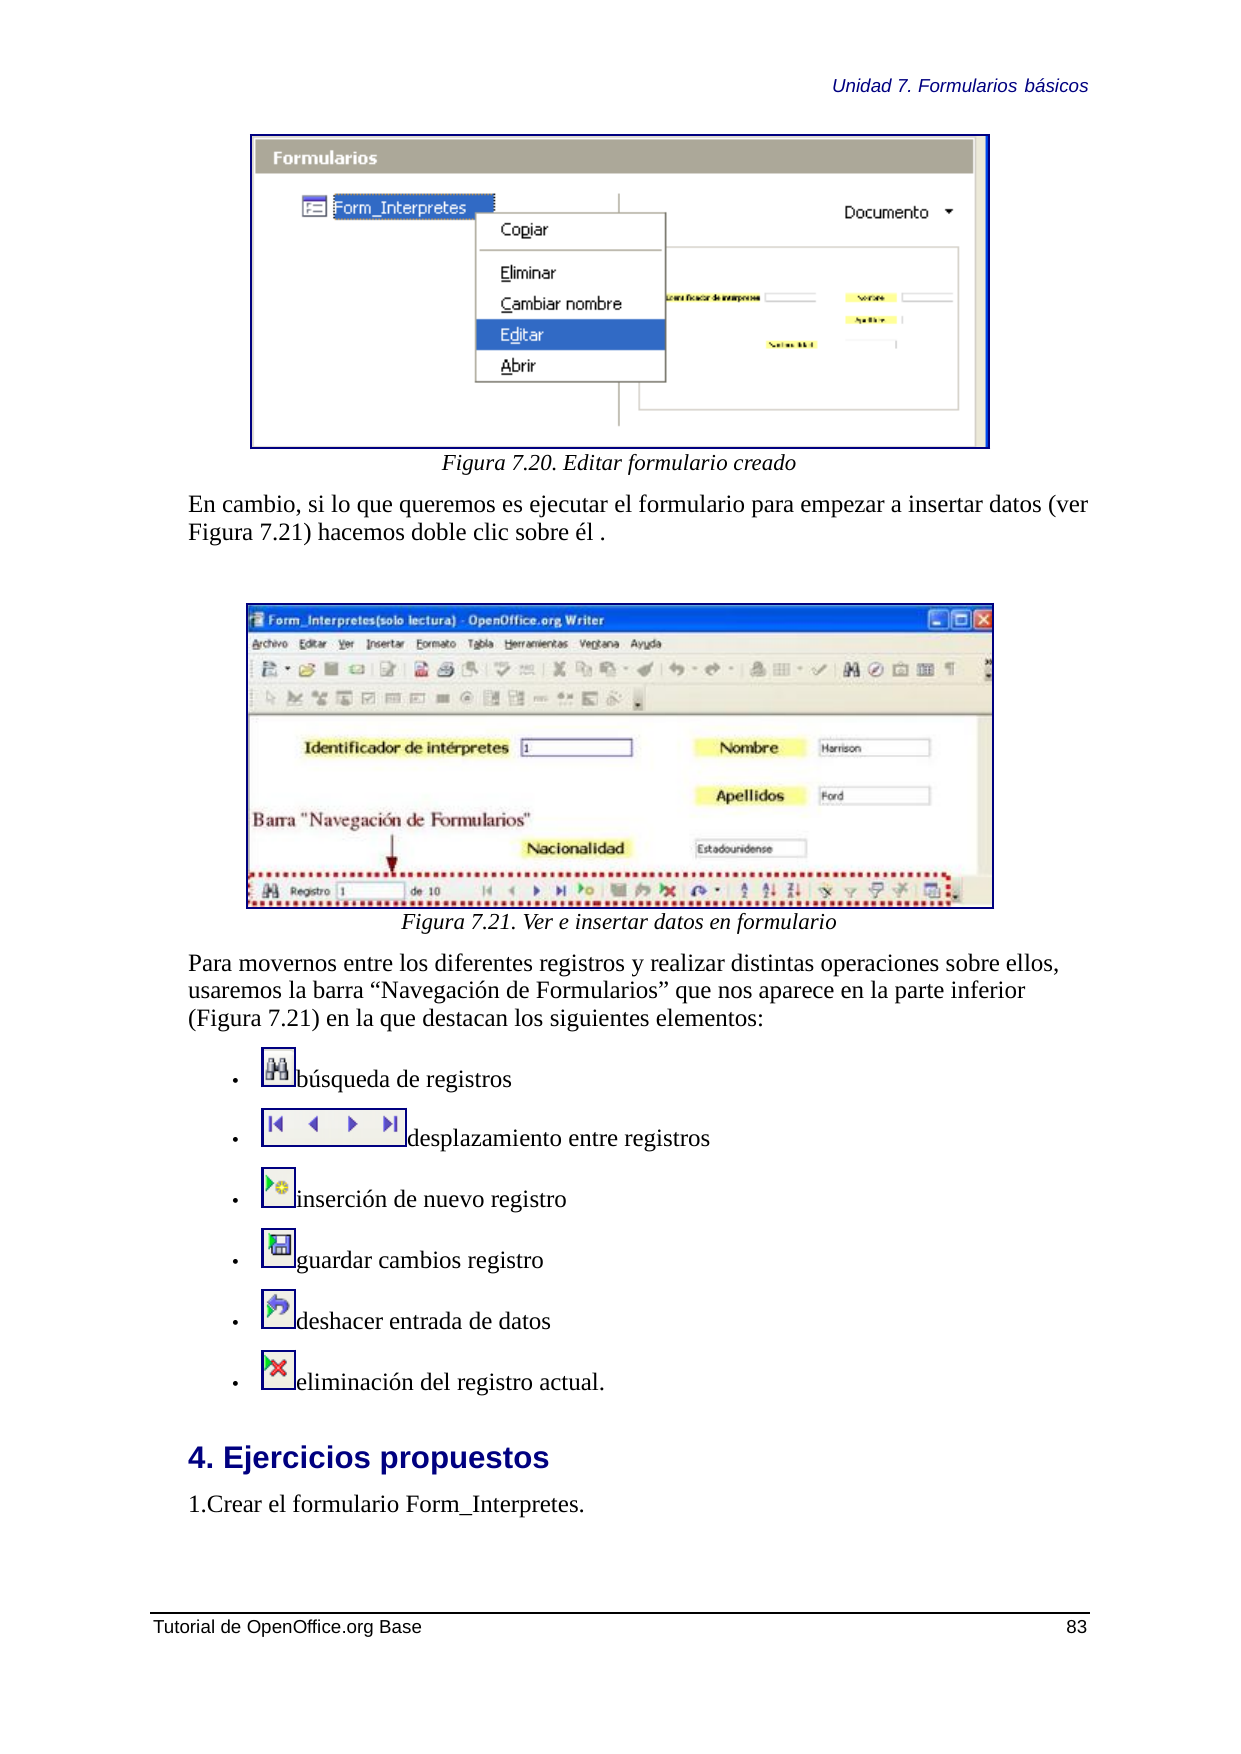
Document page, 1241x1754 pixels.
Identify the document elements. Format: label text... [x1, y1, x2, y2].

text Para movernos entre los diferentes registros y realizar distintas operaciones sobre ellos, usaremos la barra “Navegación de Formularios” que nos aparece en la parte inferior (Figura 7.21) en la que destacan los siguientes elementos: [188, 949, 1090, 1032]
text En cambio, si lo que queremos es ejecutar el formulario para empezar a insertar datos (ver Figura 7.21) hacemos doble clic sobre él . [188, 490, 1090, 545]
text 1.Crear el formulario Form_Interpretes. [188, 1490, 1090, 1518]
picture [264, 1049, 294, 1085]
picture [264, 1230, 294, 1266]
picture [252, 136, 988, 447]
picture [264, 1169, 294, 1206]
picture [264, 1110, 405, 1145]
list eliminación del registro actual. [232, 1349, 1090, 1396]
list deshacer entrada de datos [232, 1289, 1090, 1335]
text Figura 7.21. Ver e insertar datos en formulario [150, 907, 1090, 934]
subtitle Ejercicios propuestos [188, 1440, 1090, 1475]
picture [264, 1352, 294, 1388]
list desplazamiento entre registros [232, 1108, 1090, 1152]
picture [264, 1291, 294, 1327]
list búsqueda de registros [232, 1047, 1090, 1093]
list inserción de nuevo registro [232, 1167, 1090, 1213]
list guardar cambios registro [232, 1228, 1090, 1274]
text Figura 7.20. Editar formulario creado [150, 447, 1090, 475]
picture [248, 605, 992, 907]
